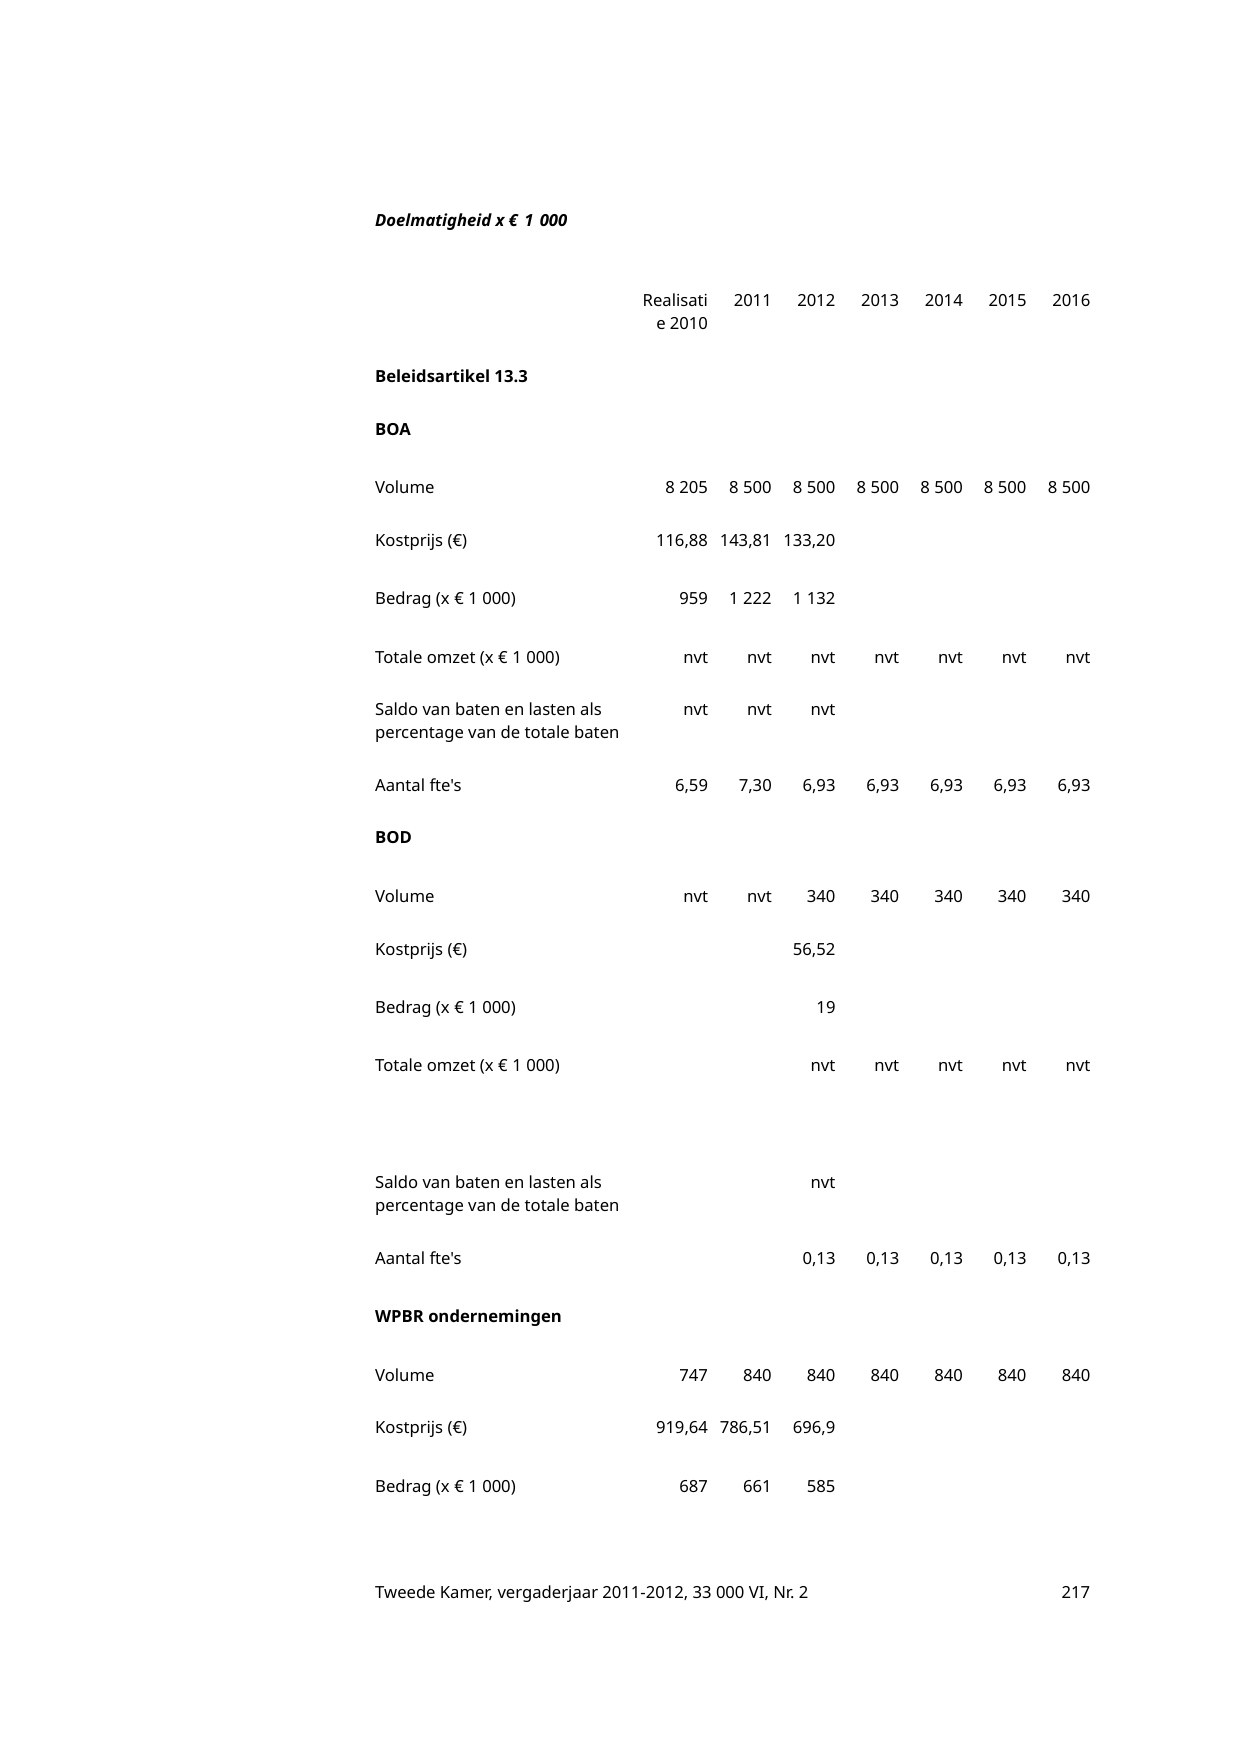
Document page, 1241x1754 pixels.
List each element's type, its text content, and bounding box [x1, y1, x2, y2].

table_cell nvt [835, 1054, 899, 1112]
table_cell [899, 996, 963, 1054]
table_cell [963, 528, 1026, 587]
table_cell 340 [771, 885, 835, 937]
table_cell 840 [835, 1363, 899, 1416]
table_cell [835, 826, 899, 884]
table_cell [899, 528, 963, 587]
table_cell Saldo van baten en lasten als percentage van de totale baten [375, 1171, 637, 1246]
table_cell Bedrag (x € 1 000) [375, 1474, 637, 1533]
table_cell 840 [899, 1363, 963, 1416]
table_cell nvt [1026, 645, 1090, 698]
table_cell [771, 417, 835, 476]
table_cell 19 [771, 996, 835, 1054]
table_cell [1026, 826, 1090, 884]
table_cell 1 222 [708, 587, 771, 645]
table_cell nvt [637, 645, 708, 698]
table_cell [637, 996, 708, 1054]
table_header 2012 [771, 289, 835, 364]
table_cell nvt [708, 645, 771, 698]
table_cell 8 500 [835, 476, 899, 528]
table_cell Beleidsartikel 13.3 [375, 365, 1090, 417]
table_cell 840 [963, 1363, 1026, 1416]
table_cell [771, 1305, 835, 1363]
table_cell [835, 1474, 899, 1533]
table_cell [637, 1305, 708, 1363]
table_cell 6,93 [963, 773, 1026, 826]
table_cell [899, 587, 963, 645]
table_cell 340 [963, 885, 1026, 937]
table_header [375, 289, 637, 364]
table_cell [1026, 528, 1090, 587]
text Doelmatigheid x € 1 000 [375, 208, 1090, 231]
table_cell nvt [963, 1054, 1026, 1112]
table_cell 6,93 [1026, 773, 1090, 826]
table_header 2016 [1026, 289, 1090, 364]
table_cell [1026, 996, 1090, 1054]
table_cell 340 [1026, 885, 1090, 937]
table_cell 696,9 [771, 1416, 835, 1474]
table_cell [963, 1113, 1026, 1171]
table_cell [637, 417, 708, 476]
table_cell [375, 1113, 637, 1171]
table_cell [771, 826, 835, 884]
table_cell 8 500 [771, 476, 835, 528]
table_cell 585 [771, 1474, 835, 1533]
table_cell [1026, 1305, 1090, 1363]
table_cell [963, 826, 1026, 884]
table_header 2015 [963, 289, 1026, 364]
table_cell [899, 1474, 963, 1533]
table_cell Aantal fte's [375, 1246, 637, 1305]
table_cell [1026, 1474, 1090, 1533]
table_cell 143,81 [708, 528, 771, 587]
table_cell Kostprijs (€) [375, 937, 637, 996]
table_cell 6,93 [899, 773, 963, 826]
table_cell [835, 996, 899, 1054]
table_cell [835, 1416, 899, 1474]
table_cell WPBR ondernemingen [375, 1305, 637, 1363]
table_cell [899, 1416, 963, 1474]
table_cell 687 [637, 1474, 708, 1533]
table_cell [1026, 1171, 1090, 1246]
table_cell 747 [637, 1363, 708, 1416]
table_cell BOA [375, 417, 637, 476]
table_cell [835, 528, 899, 587]
table_cell [637, 1113, 708, 1171]
table_cell [637, 937, 708, 996]
table_cell Bedrag (x € 1 000) [375, 587, 637, 645]
table_cell Totale omzet (x € 1 000) [375, 645, 637, 698]
table_cell 661 [708, 1474, 771, 1533]
table_cell Volume [375, 885, 637, 937]
table_cell 919,64 [637, 1416, 708, 1474]
table_cell nvt [771, 698, 835, 773]
table_cell BOD [375, 826, 637, 884]
table_cell Bedrag (x € 1 000) [375, 996, 637, 1054]
table_header 2014 [899, 289, 963, 364]
table_cell [899, 1171, 963, 1246]
table_cell [708, 1246, 771, 1305]
table_cell 786,51 [708, 1416, 771, 1474]
table_cell [771, 1113, 835, 1171]
table_cell [1026, 587, 1090, 645]
table_cell 8 500 [1026, 476, 1090, 528]
table_cell [637, 1171, 708, 1246]
table_cell 133,20 [771, 528, 835, 587]
table_cell [963, 698, 1026, 773]
table_cell [899, 826, 963, 884]
table_cell [835, 1171, 899, 1246]
table_cell [963, 1416, 1026, 1474]
table_header Realisatie 2010 [637, 289, 708, 364]
table_cell [1026, 698, 1090, 773]
table_cell [1026, 417, 1090, 476]
table_cell [637, 826, 708, 884]
table_cell nvt [963, 645, 1026, 698]
table_cell [835, 417, 899, 476]
table_cell [835, 698, 899, 773]
table_cell [637, 1246, 708, 1305]
table_cell [708, 996, 771, 1054]
table_cell [835, 1305, 899, 1363]
table_cell [963, 1474, 1026, 1533]
table_cell [835, 587, 899, 645]
table_cell 0,13 [899, 1246, 963, 1305]
table_cell 1 132 [771, 587, 835, 645]
table_cell Kostprijs (€) [375, 528, 637, 587]
table_cell nvt [708, 698, 771, 773]
table_cell nvt [708, 885, 771, 937]
table_cell [899, 698, 963, 773]
table_cell 840 [708, 1363, 771, 1416]
table_cell [708, 417, 771, 476]
table_cell nvt [835, 645, 899, 698]
table_cell Volume [375, 1363, 637, 1416]
table_cell [963, 1171, 1026, 1246]
table_cell [708, 1171, 771, 1246]
table_cell Totale omzet (x € 1 000) [375, 1054, 637, 1112]
table_cell [899, 417, 963, 476]
table_cell 8 500 [708, 476, 771, 528]
table_cell 0,13 [1026, 1246, 1090, 1305]
table_cell [963, 1305, 1026, 1363]
table_cell [708, 1305, 771, 1363]
table_cell 8 500 [899, 476, 963, 528]
table_cell Aantal fte's [375, 773, 637, 826]
table_cell 0,13 [835, 1246, 899, 1305]
table_cell 840 [1026, 1363, 1090, 1416]
table_cell 8 500 [963, 476, 1026, 528]
table_cell nvt [637, 698, 708, 773]
table_cell Kostprijs (€) [375, 1416, 637, 1474]
table_cell [963, 937, 1026, 996]
table_cell nvt [899, 645, 963, 698]
table_cell nvt [771, 1054, 835, 1112]
table_cell nvt [899, 1054, 963, 1112]
table_cell [963, 587, 1026, 645]
table_cell 0,13 [963, 1246, 1026, 1305]
table_cell 116,88 [637, 528, 708, 587]
table_cell 6,59 [637, 773, 708, 826]
table_cell [1026, 1113, 1090, 1171]
table_cell [963, 996, 1026, 1054]
table_cell 8 205 [637, 476, 708, 528]
table_cell [835, 937, 899, 996]
table_cell 6,93 [835, 773, 899, 826]
table_cell [899, 937, 963, 996]
table_cell [1026, 1416, 1090, 1474]
table_cell [1026, 937, 1090, 996]
table_cell Saldo van baten en lasten als percentage van de totale baten [375, 698, 637, 773]
table_cell [899, 1305, 963, 1363]
table_cell nvt [637, 885, 708, 937]
table_cell 56,52 [771, 937, 835, 996]
table_cell [899, 1113, 963, 1171]
table_cell nvt [1026, 1054, 1090, 1112]
table_cell [637, 1054, 708, 1112]
table_cell 7,30 [708, 773, 771, 826]
table_cell Volume [375, 476, 637, 528]
table_cell nvt [771, 645, 835, 698]
table_header 2013 [835, 289, 899, 364]
table_cell 340 [835, 885, 899, 937]
table_cell 959 [637, 587, 708, 645]
table_cell [963, 417, 1026, 476]
table_cell 0,13 [771, 1246, 835, 1305]
table_cell [708, 1054, 771, 1112]
table_cell nvt [771, 1171, 835, 1246]
table_cell 6,93 [771, 773, 835, 826]
table_cell 840 [771, 1363, 835, 1416]
table_cell [835, 1113, 899, 1171]
table_cell [708, 937, 771, 996]
table_cell 340 [899, 885, 963, 937]
table_cell [708, 1113, 771, 1171]
table_cell [708, 826, 771, 884]
table_header 2011 [708, 289, 771, 364]
